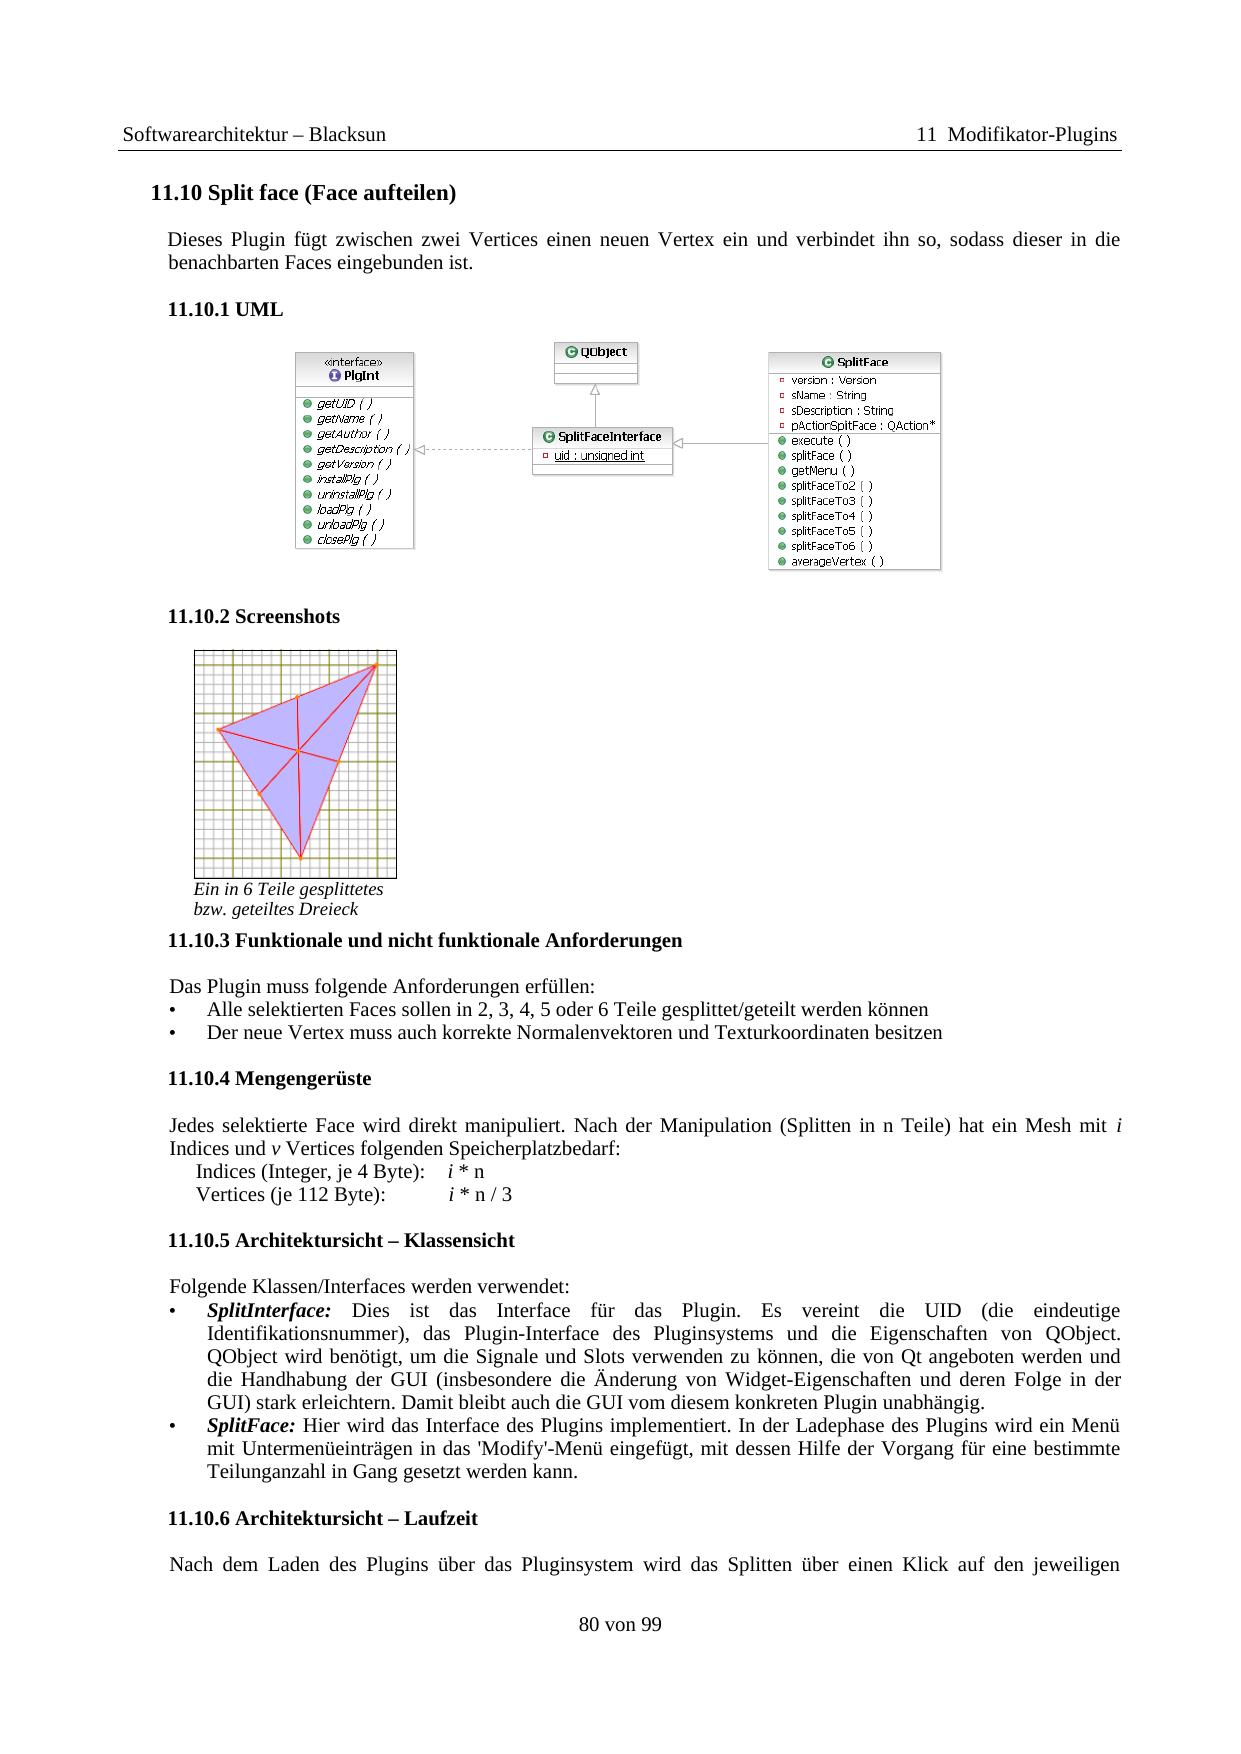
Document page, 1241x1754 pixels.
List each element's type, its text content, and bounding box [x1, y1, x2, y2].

subtitle UML [162, 297, 1122, 321]
text Nach dem Laden des Plugins über das Pluginsystem wird das Splitten über einen Klick auf den jeweiligen [169, 1553, 1122, 1576]
text Indices (Integer, je 4 Byte): i * n [169, 1160, 1122, 1183]
list SplitInterface: Dies ist das Interface für das Plugin. Es vereint die UID (die eindeutige Identifikationsnummer), das Plugin-Interface des Pluginsystems und die Eigenschaften von QObject. QObject wird benötigt, um die Signale und Slots verwenden zu können, die von Qt angeboten werden und die Handhabung der GUI (insbesondere die Änderung von Widget-Eigenschaften und deren Folge in der GUI) stark erleichtern. Damit bleibt auch die GUI vom diesem konkreten Plugin unabhängig. [169, 1298, 1122, 1414]
text Dieses Plugin fügt zwischen zwei Vertices einen neuen Vertex ein und verbindet ihn so, sodass dieser in die benachbarten Faces eingebunden ist. [167, 228, 1122, 274]
subtitle Screenshots [162, 605, 1122, 628]
text Ein in 6 Teile gesplittetes bzw. geteiltes Dreieck [193, 879, 397, 920]
text Folgende Klassen/Interfaces werden verwendet: [169, 1275, 1122, 1298]
subtitle Mengengerüste [162, 1067, 1122, 1090]
picture [285, 333, 955, 582]
list SplitFace: Hier wird das Interface des Plugins implementiert. In der Ladephase des Plugins wird ein Menü mit Untermenüeinträgen in das 'Modify'-Menü eingefügt, mit dessen Hilfe der Vorgang für eine bestimmte Teilunganzahl in Gang gesetzt werden kann. [169, 1414, 1122, 1483]
text Jedes selektierte Face wird direkt manipuliert. Nach der Manipulation (Splitten in n Teile) hat ein Mesh mit i Indices und v Vertices folgenden Speicherplatzbedarf: [169, 1113, 1122, 1160]
list Der neue Vertex muss auch korrekte Normalenvektoren und Texturkoordinaten besitzen [169, 1021, 1122, 1044]
subtitle Architektursicht – Laufzeit [162, 1507, 1122, 1530]
subtitle Split face (Face aufteilen) [145, 179, 1122, 205]
subtitle Funktionale und nicht funktionale Anforderungen [162, 928, 1122, 952]
subtitle Architektursicht – Klassensicht [162, 1229, 1122, 1252]
text Das Plugin muss folgende Anforderungen erfüllen: [169, 975, 1122, 998]
picture [195, 651, 396, 878]
text Vertices (je 112 Byte): i * n / 3 [169, 1183, 1122, 1206]
list Alle selektierten Faces sollen in 2, 3, 4, 5 oder 6 Teile gesplittet/geteilt werden können [169, 998, 1122, 1021]
